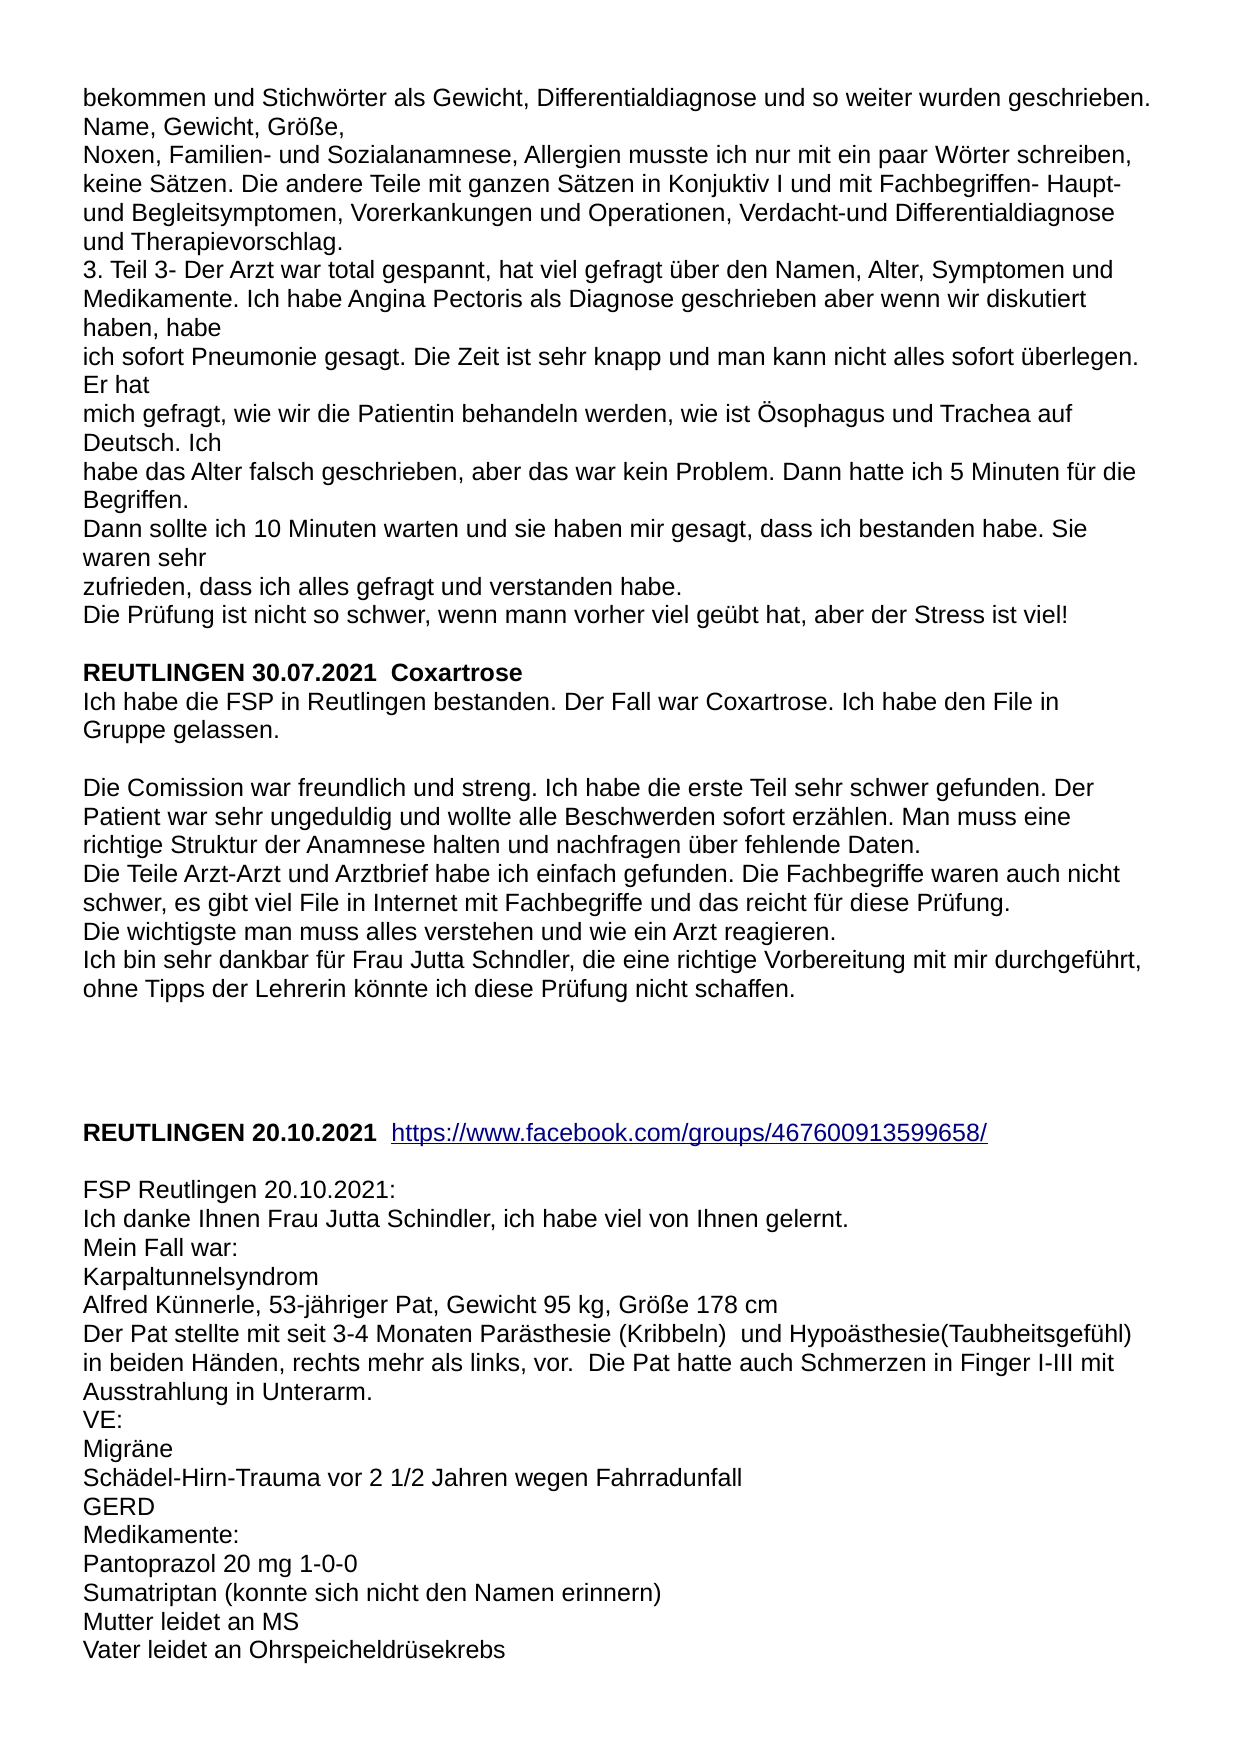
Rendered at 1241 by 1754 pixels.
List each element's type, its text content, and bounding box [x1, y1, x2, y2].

text REUTLINGEN 20.10.2021 https://www.facebook.com/groups/467600913599658/ [83, 1118, 1157, 1146]
text Die Teile Arzt-Arzt und Arztbrief habe ich einfach gefunden. Die Fachbegriffe waren auch nicht schwer, es gibt viel File in Internet mit Fachbegriffe und das reicht für diese Prüfung. [83, 859, 1157, 916]
text bekommen und Stichwörter als Gewicht, Differentialdiagnose und so weiter wurden geschrieben. Name, Gewicht, Größe, [83, 83, 1157, 140]
text Medikamente. Ich habe Angina Pectoris als Diagnose geschrieben aber wenn wir diskutiert haben, habe [83, 284, 1157, 341]
text Migräne [83, 1434, 1157, 1463]
text Alfred Künnerle, 53-jähriger Pat, Gewicht 95 kg, Größe 178 cm [83, 1290, 1157, 1319]
text GERD [83, 1491, 1157, 1520]
text Die Comission war freundlich und streng. Ich habe die erste Teil sehr schwer gefunden. Der Patient war sehr ungeduldig und wollte alle Beschwerden sofort erzählen. Man muss eine richtige Struktur der Anamnese halten und nachfragen über fehlende Daten. [83, 773, 1157, 859]
text 3. Teil 3- Der Arzt war total gespannt, hat viel gefragt über den Namen, Alter, Symptomen und [83, 255, 1157, 284]
text Mutter leidet an MS [83, 1606, 1157, 1635]
text zufrieden, dass ich alles gefragt und verstanden habe. [83, 571, 1157, 600]
text Ich habe die FSP in Reutlingen bestanden. Der Fall war Coxartrose. Ich habe den File in [83, 686, 1157, 715]
text Schädel-Hirn-Trauma vor 2 1/2 Jahren wegen Fahrradunfall [83, 1463, 1157, 1491]
text mich gefragt, wie wir die Patientin behandeln werden, wie ist Ösophagus und Trachea auf Deutsch. Ich [83, 399, 1157, 456]
text Der Pat stellte mit seit 3-4 Monaten Parästhesie (Kribbeln) und Hypoästhesie(Taubheitsgefühl) in beiden Händen, rechts mehr als links, vor. Die Pat hatte auch Schmerzen in Finger I-III mit Ausstrahlung in Unterarm. [83, 1319, 1157, 1405]
text Gruppe gelassen. [83, 715, 1157, 744]
text Die wichtigste man muss alles verstehen und wie ein Arzt reagieren. [83, 916, 1157, 945]
text Medikamente: [83, 1520, 1157, 1549]
text Begriffen. [83, 485, 1157, 514]
text Ich danke Ihnen Frau Jutta Schindler, ich habe viel von Ihnen gelernt. [83, 1204, 1157, 1233]
text REUTLINGEN 30.07.2021 Coxartrose [83, 658, 1157, 686]
text Vater leidet an Ohrspeicheldrüsekrebs [83, 1635, 1157, 1664]
text Noxen, Familien- und Sozialanamnese, Allergien musste ich nur mit ein paar Wörter schreiben, keine Sätzen. Die andere Teile mit ganzen Sätzen in Konjuktiv I und mit Fachbegriffen- Haupt- und Begleitsymptomen, Vorerkankungen und Operationen, Verdacht-und Differentialdiagnose und Therapievorschlag. [83, 140, 1157, 255]
text Sumatriptan (konnte sich nicht den Namen erinnern) [83, 1578, 1157, 1606]
text Ich bin sehr dankbar für Frau Jutta Schndler, die eine richtige Vorbereitung mit mir durchgeführt, ohne Tipps der Lehrerin könnte ich diese Prüfung nicht schaffen. [83, 945, 1157, 1003]
text Pantoprazol 20 mg 1-0-0 [83, 1549, 1157, 1578]
text ich sofort Pneumonie gesagt. Die Zeit ist sehr knapp und man kann nicht alles sofort überlegen. Er hat [83, 341, 1157, 399]
text Mein Fall war: [83, 1233, 1157, 1261]
text Dann sollte ich 10 Minuten warten und sie haben mir gesagt, dass ich bestanden habe. Sie waren sehr [83, 514, 1157, 571]
text Karpaltunnelsyndrom [83, 1261, 1157, 1290]
text Die Prüfung ist nicht so schwer, wenn mann vorher viel geübt hat, aber der Stress ist viel! [83, 600, 1157, 629]
text FSP Reutlingen 20.10.2021: [83, 1175, 1157, 1204]
text habe das Alter falsch geschrieben, aber das war kein Problem. Dann hatte ich 5 Minuten für die [83, 456, 1157, 485]
text VE: [83, 1405, 1157, 1434]
